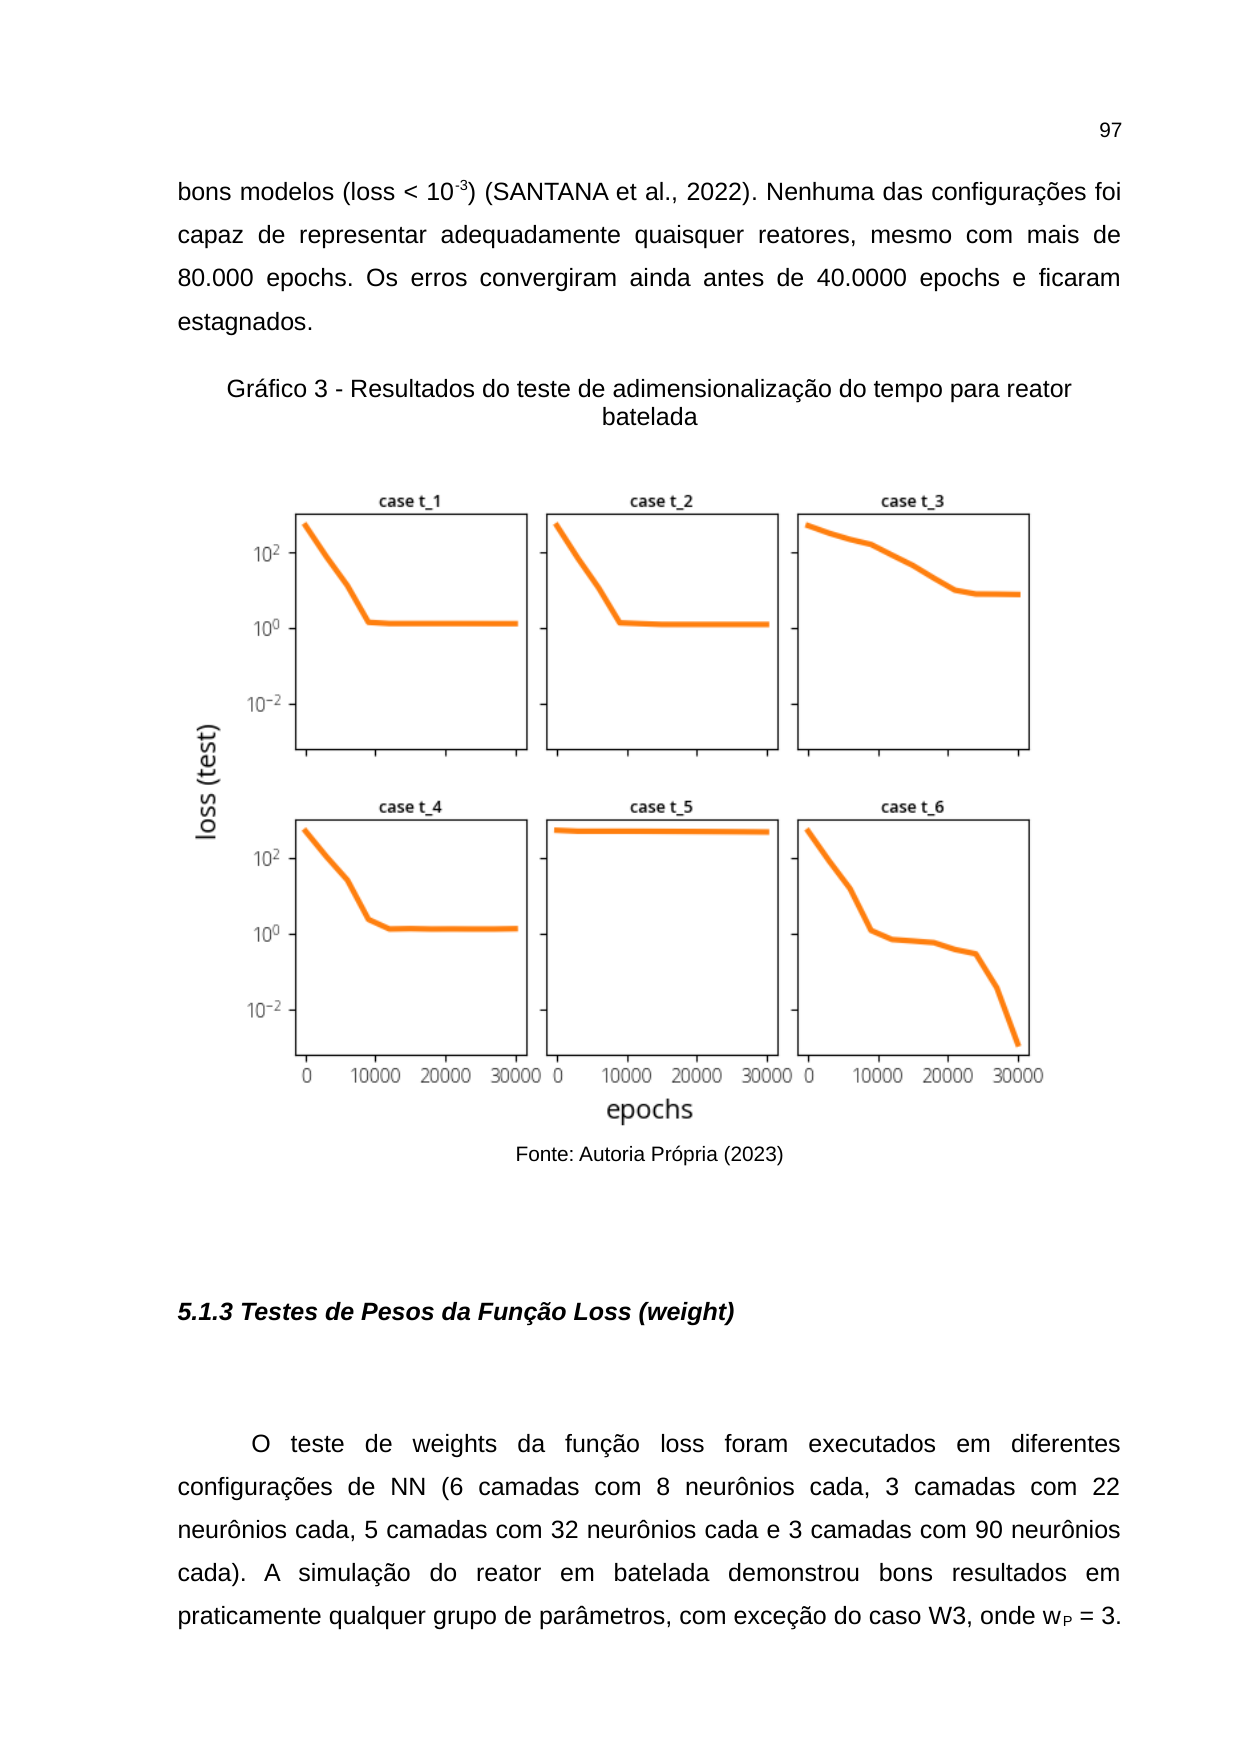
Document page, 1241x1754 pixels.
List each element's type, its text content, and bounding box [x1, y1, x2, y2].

subtitle Testes de Pesos da Função Loss (weight) [177, 1297, 1122, 1326]
text O teste de weights da função loss foram executados em diferentes configurações de NN (6 camadas com 8 neurônios cada, 3 camadas com 22 neurônios cada, 5 camadas com 32 neurônios cada e 3 camadas com 90 neurônios cada). A simulação do reator em batelada demonstrou bons resultados em praticamente qualquer grupo de parâmetros, com exceção do caso W3, onde wP = 3. [177, 1429, 1122, 1630]
text Fonte: Autoria Própria (2023) [177, 1141, 1122, 1165]
picture [177, 431, 1123, 1132]
text bons modelos (loss < 10-3) (SANTANA et al., 2022). Nenhuma das configurações foi capaz de representar adequadamente quaisquer reatores, mesmo com mais de 80.000 epochs. Os erros convergiram ainda antes de 40.0000 epochs e ficaram estagnados. [177, 177, 1122, 335]
text Gráfico 3 - Resultados do teste de adimensionalização do tempo para reator batelada [177, 373, 1122, 431]
